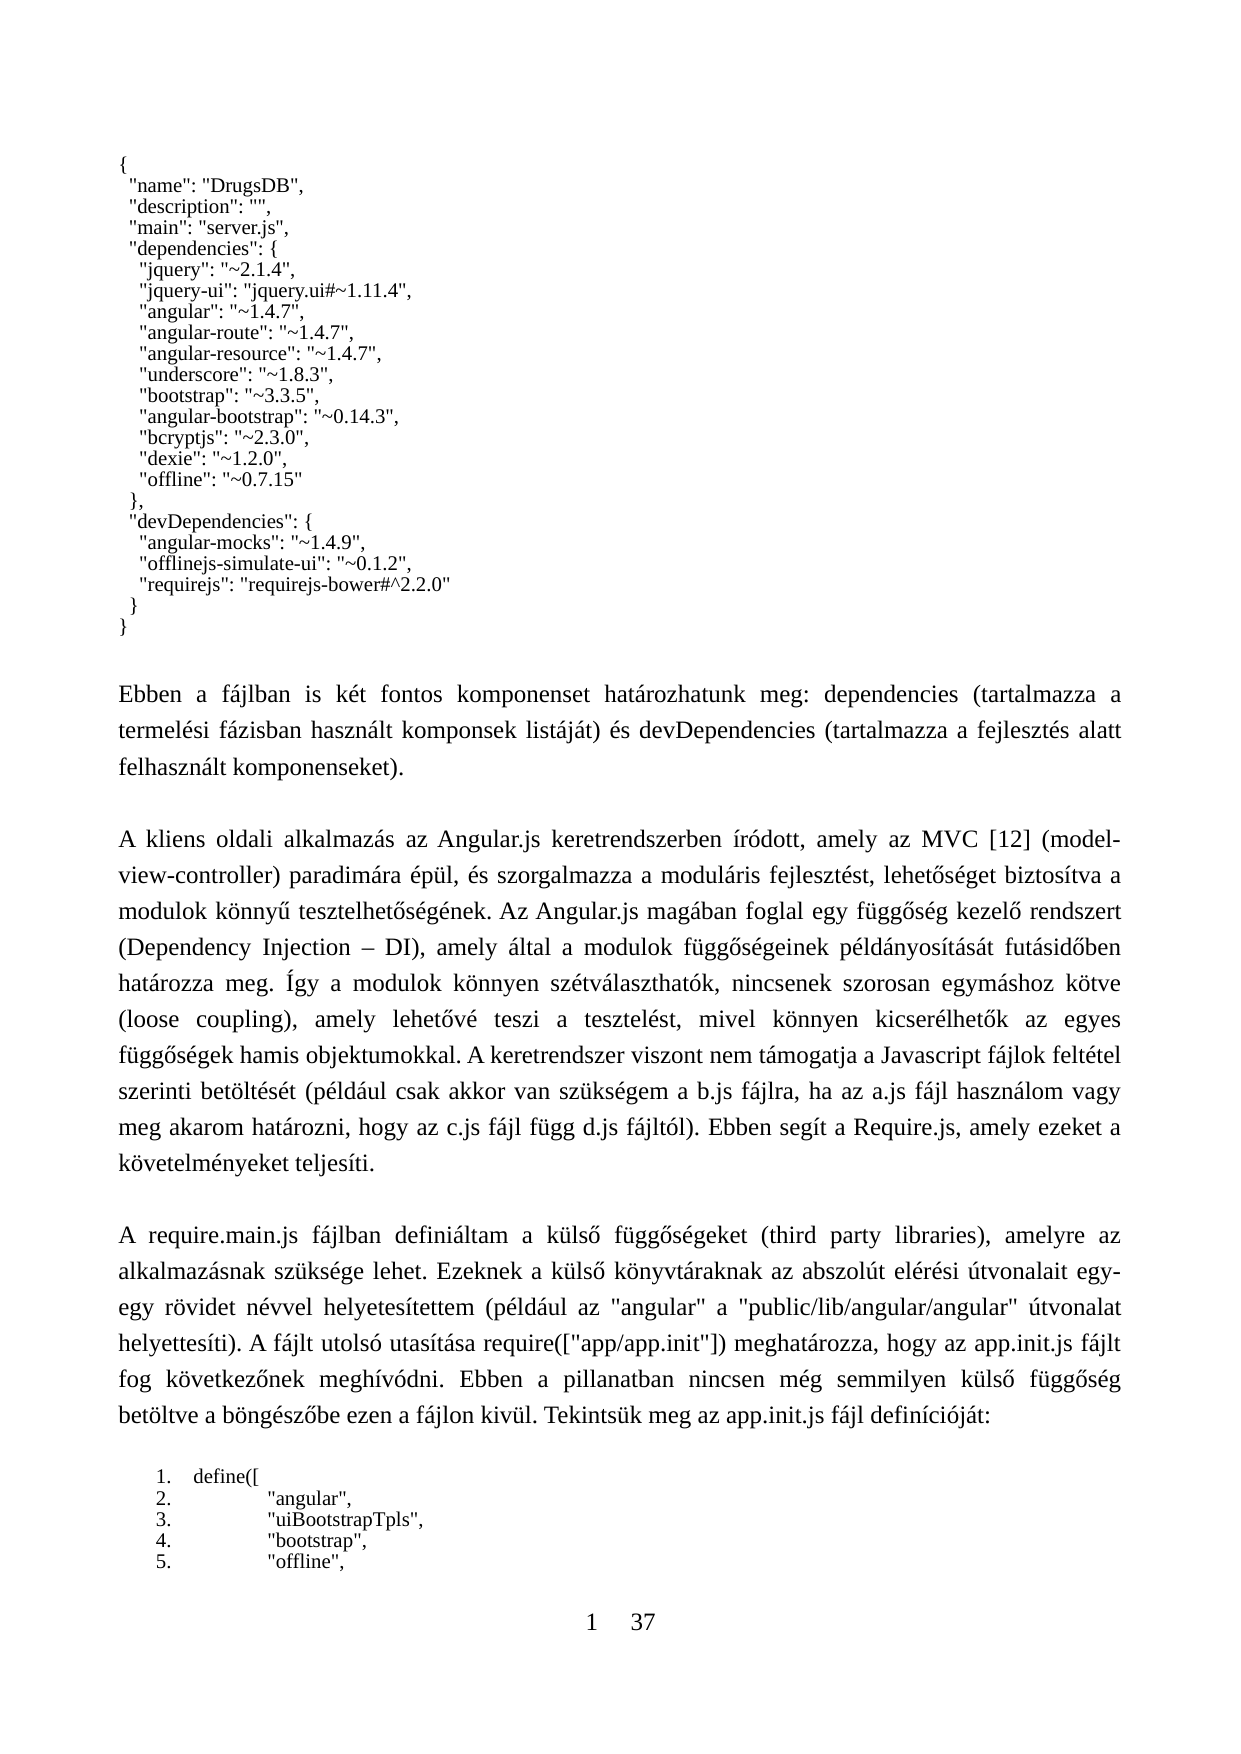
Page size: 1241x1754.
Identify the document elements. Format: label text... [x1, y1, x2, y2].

subtitle "bcryptjs": "~2.3.0", [118, 428, 1122, 449]
subtitle "uiBootstrapTpls", [156, 1509, 1122, 1530]
subtitle "angular-bootstrap": "~0.14.3", [118, 407, 1122, 428]
subtitle "requirejs": "requirejs-bower#^2.2.0" [118, 575, 1122, 596]
subtitle "bootstrap": "~3.3.5", [118, 386, 1122, 407]
subtitle "description": "", [118, 196, 1122, 217]
subtitle "jquery-ui": "jquery.ui#~1.11.4", [118, 280, 1122, 301]
subtitle } [118, 596, 1122, 617]
subtitle "offlinejs-simulate-ui": "~0.1.2", [118, 554, 1122, 575]
subtitle define([ [156, 1467, 1122, 1488]
subtitle "angular-mocks": "~1.4.9", [118, 533, 1122, 554]
subtitle "main": "server.js", [118, 217, 1122, 238]
subtitle "offline": "~0.7.15" [118, 470, 1122, 491]
subtitle "jquery": "~2.1.4", [118, 259, 1122, 280]
subtitle } [118, 617, 1122, 638]
subtitle "devDependencies": { [118, 512, 1122, 533]
subtitle "angular-route": "~1.4.7", [118, 322, 1122, 343]
subtitle "name": "DrugsDB", [118, 175, 1122, 196]
subtitle "angular", [156, 1488, 1122, 1509]
subtitle Ebben a fájlban is két fontos komponenset határozhatunk meg: dependencies (tartalmazza a termelési fázisban használt komponsek listáját) és devDependencies (tartalmazza a fejlesztés alatt felhasznált komponenseket). [118, 674, 1122, 782]
subtitle A kliens oldali alkalmazás az Angular.js keretrendszerben íródott, amely az MVC [12] (model-view-controller) paradimára épül, és szorgalmazza a moduláris fejlesztést, lehetőséget biztosítva a modulok könnyű tesztelhetőségének. Az Angular.js magában foglal egy függőség kezelő rendszert (Dependency Injection – DI), amely által a modulok függőségeinek példányosítását futásidőben határozza meg. Így a modulok könnyen szétválaszthatók, nincsenek szorosan egymáshoz kötve (loose coupling), amely lehetővé teszi a tesztelést, mivel könnyen kicserélhetők az egyes függőségek hamis objektumokkal. A keretrendszer viszont nem támogatja a Javascript fájlok feltétel szerinti betöltését (például csak akkor van szükségem a b.js fájlra, ha az a.js fájl használom vagy meg akarom határozni, hogy az c.js fájl függ d.js fájltól). Ebben segít a Require.js, amely ezeket a követelményeket teljesíti. [118, 818, 1122, 1179]
subtitle "offline", [156, 1551, 1122, 1572]
subtitle "dependencies": { [118, 238, 1122, 259]
subtitle }, [118, 491, 1122, 512]
subtitle "angular-resource": "~1.4.7", [118, 343, 1122, 364]
subtitle A require.main.js fájlban definiáltam a külső függőségeket (third party libraries), amelyre az alkalmazásnak szüksége lehet. Ezeknek a külső könyvtáraknak az abszolút elérési útvonalait egy-egy rövidet névvel helyetesítettem (például az "angular" a "public/lib/angular/angular" útvonalat helyettesíti). A fájlt utolsó utasítása require(["app/app.init"]) meghatározza, hogy az app.init.js fájlt fog következőnek meghívódni. Ebben a pillanatban nincsen még semmilyen külső függőség betöltve a böngészőbe ezen a fájlon kivül. Tekintsük meg az app.init.js fájl definícióját: [118, 1215, 1122, 1431]
subtitle { [118, 154, 1122, 175]
subtitle "underscore": "~1.8.3", [118, 364, 1122, 386]
subtitle "dexie": "~1.2.0", [118, 449, 1122, 470]
subtitle "bootstrap", [156, 1530, 1122, 1551]
subtitle "angular": "~1.4.7", [118, 301, 1122, 322]
